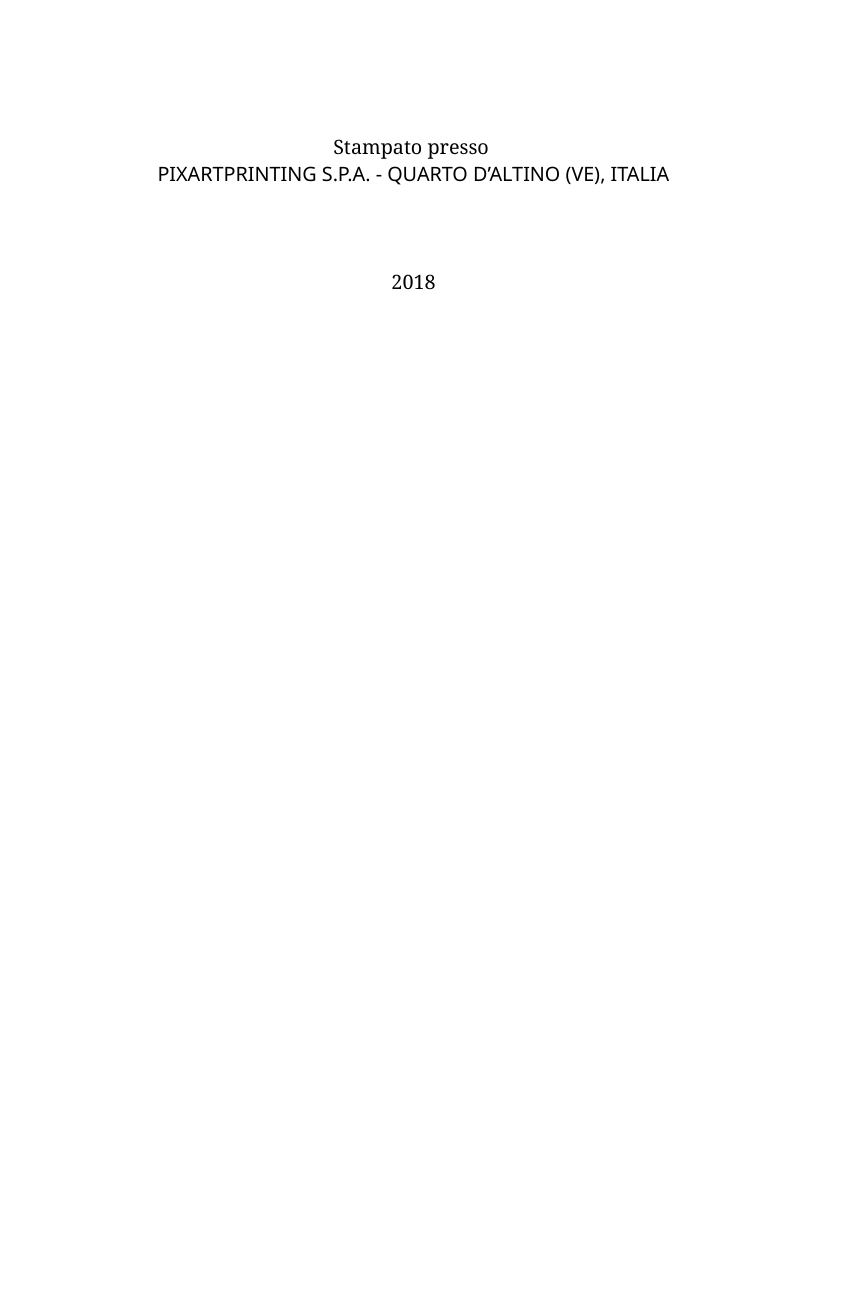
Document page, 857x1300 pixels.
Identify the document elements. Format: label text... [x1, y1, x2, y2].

text PIXARTPRINTING S.P.A. - QUARTO D’ALTINO (VE), ITALIA [124, 160, 703, 187]
text Stampato presso [124, 133, 703, 160]
text 2018 [124, 268, 703, 295]
